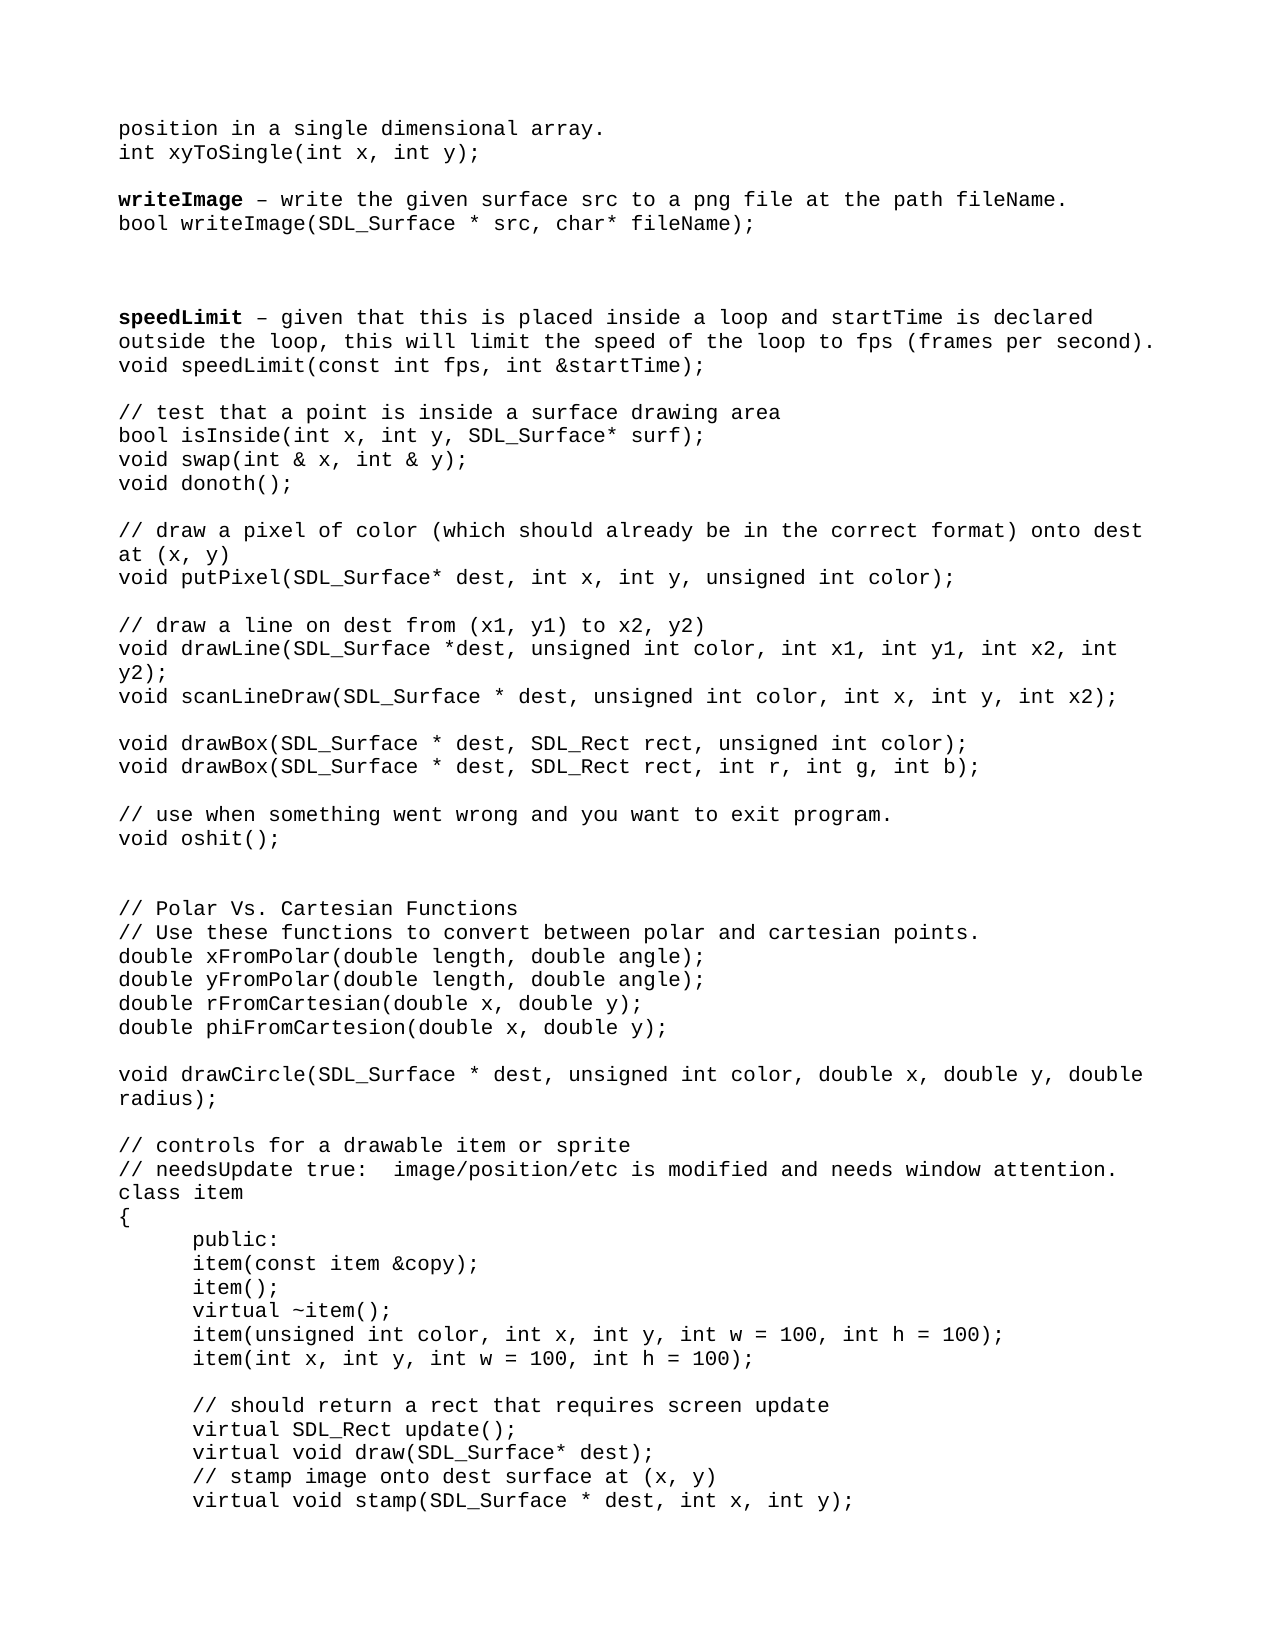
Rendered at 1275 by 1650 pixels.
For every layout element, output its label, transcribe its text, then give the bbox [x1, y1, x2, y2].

text bool isInside(int x, int y, SDL_Surface* surf); [118, 426, 1157, 449]
text void drawBox(SDL_Surface * dest, SDL_Rect rect, unsigned int color); [118, 733, 1157, 757]
text // use when something went wrong and you want to exit program. [118, 804, 1157, 827]
text // draw a pixel of color (which should already be in the correct format) onto dest at (x, y) [118, 520, 1157, 567]
text class item [118, 1182, 1157, 1206]
text item(const item &copy); [118, 1253, 1157, 1277]
text double yFromPolar(double length, double angle); [118, 969, 1157, 993]
text item(); [118, 1277, 1157, 1300]
text void swap(int & x, int & y); [118, 449, 1157, 473]
text int xyToSingle(int x, int y); [118, 142, 1157, 165]
text virtual void stamp(SDL_Surface * dest, int x, int y); [118, 1489, 1157, 1513]
text void drawLine(SDL_Surface *dest, unsigned int color, int x1, int y1, int x2, int y2); [118, 638, 1157, 686]
text // test that a point is inside a surface drawing area [118, 402, 1157, 426]
text double phiFromCartesion(double x, double y); [118, 1017, 1157, 1040]
text void drawCircle(SDL_Surface * dest, unsigned int color, double x, double y, double radius); [118, 1064, 1157, 1111]
text void drawBox(SDL_Surface * dest, SDL_Rect rect, int r, int g, int b); [118, 757, 1157, 780]
text public: [118, 1229, 1157, 1253]
text virtual ~item(); [118, 1300, 1157, 1324]
text void putPixel(SDL_Surface* dest, int x, int y, unsigned int color); [118, 567, 1157, 591]
text // Use these functions to convert between polar and cartesian points. [118, 922, 1157, 946]
text virtual void draw(SDL_Surface* dest); [118, 1442, 1157, 1466]
text // draw a line on dest from (x1, y1) to x2, y2) [118, 615, 1157, 638]
text bool writeImage(SDL_Surface * src, char* fileName); [118, 213, 1157, 236]
text virtual SDL_Rect update(); [118, 1419, 1157, 1442]
text position in a single dimensional array. [118, 118, 1157, 142]
text double rFromCartesian(double x, double y); [118, 993, 1157, 1017]
text // controls for a drawable item or sprite [118, 1135, 1157, 1158]
text double xFromPolar(double length, double angle); [118, 946, 1157, 969]
text void donoth(); [118, 473, 1157, 496]
text void speedLimit(const int fps, int &startTime); [118, 354, 1157, 378]
text item(unsigned int color, int x, int y, int w = 100, int h = 100); [118, 1324, 1157, 1348]
text // stamp image onto dest surface at (x, y) [118, 1466, 1157, 1489]
text writeImage – write the given surface src to a png file at the path fileName. [118, 189, 1157, 213]
text void scanLineDraw(SDL_Surface * dest, unsigned int color, int x, int y, int x2); [118, 686, 1157, 709]
text void oshit(); [118, 827, 1157, 851]
text // Polar Vs. Cartesian Functions [118, 898, 1157, 922]
text { [118, 1206, 1157, 1229]
text item(int x, int y, int w = 100, int h = 100); [118, 1348, 1157, 1371]
text // needsUpdate true: image/position/etc is modified and needs window attention. [118, 1158, 1157, 1182]
text speedLimit – given that this is placed inside a loop and startTime is declared outside the loop, this will limit the speed of the loop to fps (frames per second). [118, 307, 1157, 354]
text // should return a rect that requires screen update [118, 1395, 1157, 1419]
